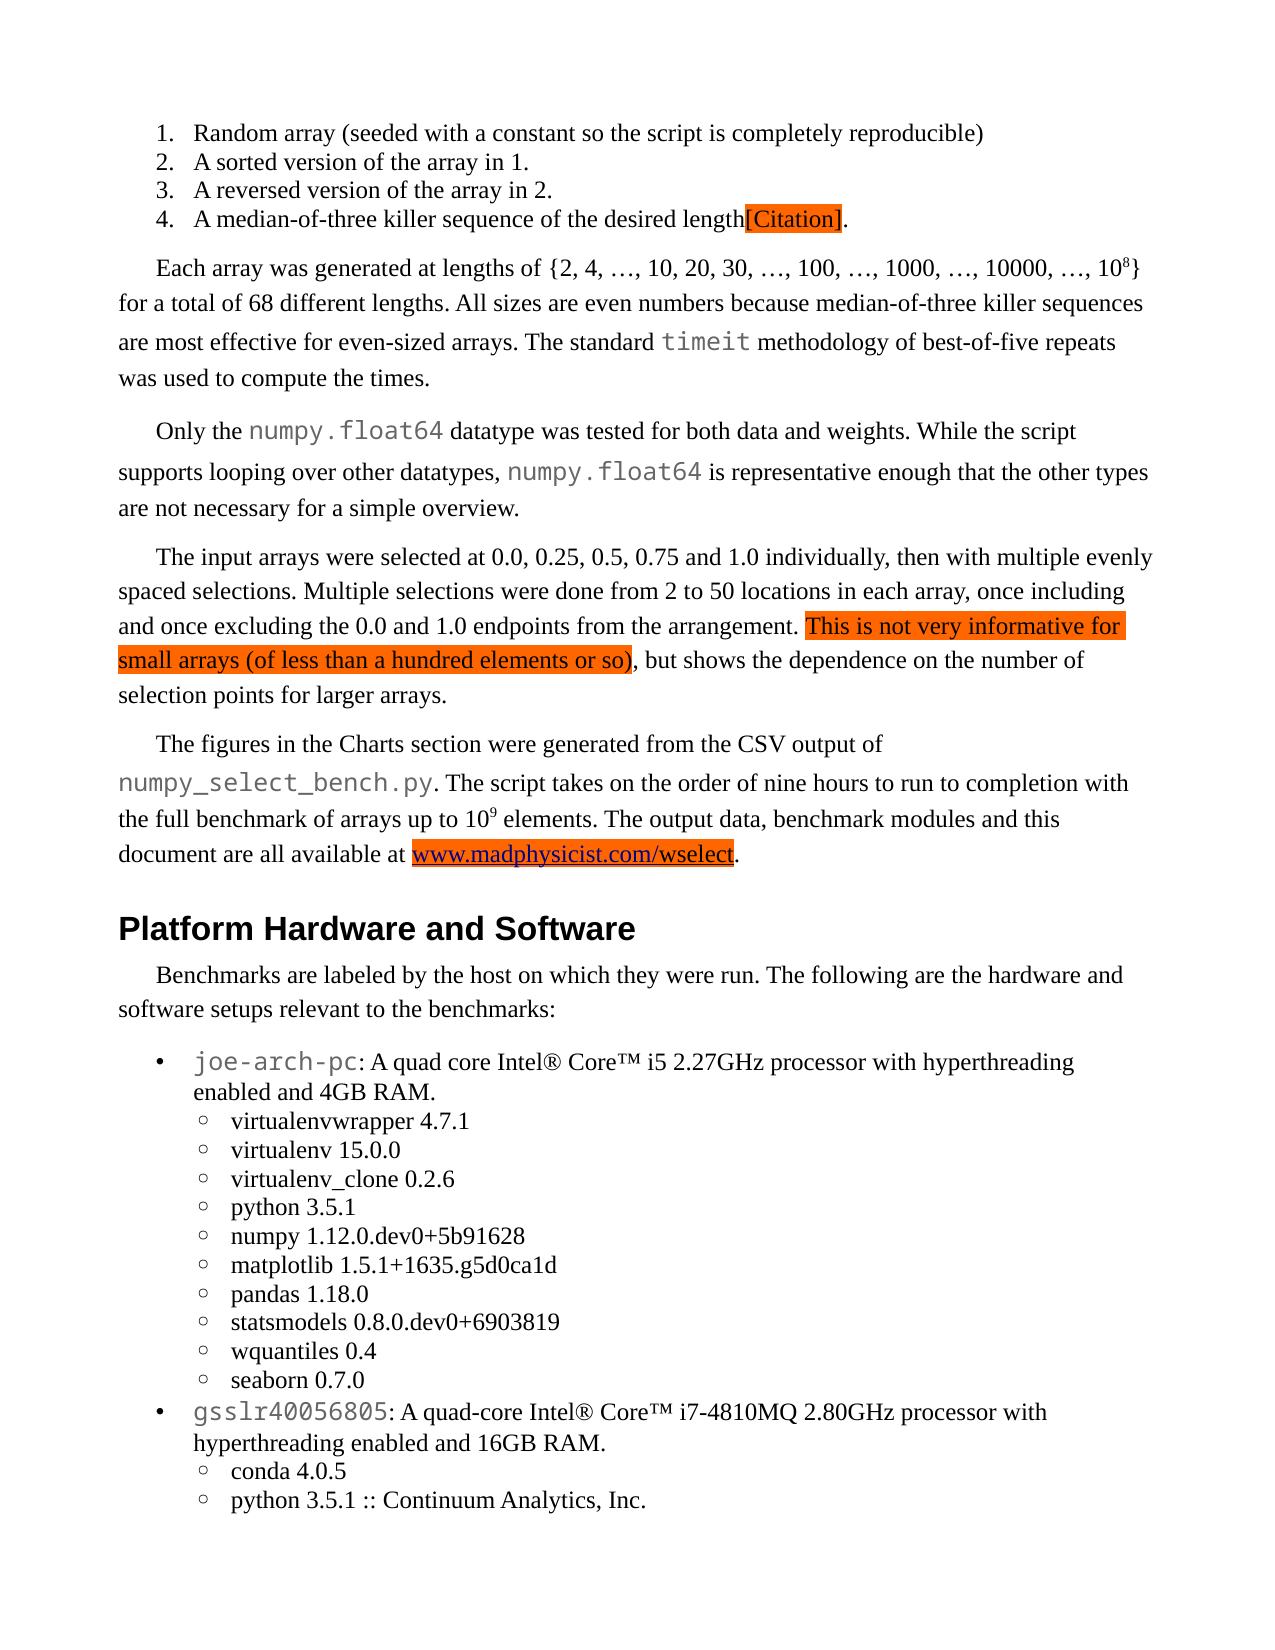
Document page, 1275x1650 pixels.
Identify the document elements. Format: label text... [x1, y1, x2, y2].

list joe-arch-pc: A quad core Intel® Core™ i5 2.27GHz processor with hyperthreading enabled and 4GB RAM. [156, 1043, 1157, 1106]
list gsslr40056805: A quad-core Intel® Core™ i7-4810MQ 2.80GHz processor with hyperthreading enabled and 16GB RAM. [156, 1394, 1157, 1456]
list python 3.5.1 [193, 1192, 1157, 1221]
list statsmodels 0.8.0.dev0+6903819 [193, 1307, 1157, 1336]
list wquantiles 0.4 [193, 1336, 1157, 1365]
list conda 4.0.5 [193, 1456, 1157, 1485]
list virtualenv 15.0.0 [193, 1135, 1157, 1164]
list Random array (seeded with a constant so the script is completely reproducible) [156, 118, 1157, 147]
text Each array was generated at lengths of {2, 4, …, 10, 20, 30, …, 100, …, 1000, …, 10000, …, 108} for a total of 68 different lengths. All sizes are even numbers because median-of-three killer sequences are most effective for even-sized arrays. The standard timeit methodology of best-of-five repeats was used to compute the times. [118, 253, 1157, 392]
list A sorted version of the array in 1. [156, 147, 1157, 176]
list pandas 1.18.0 [193, 1279, 1157, 1307]
subtitle Platform Hardware and Software [118, 909, 1157, 947]
list virtualenv_clone 0.2.6 [193, 1164, 1157, 1192]
list virtualenvwrapper 4.7.1 [193, 1106, 1157, 1135]
list A reversed version of the array in 2. [156, 176, 1157, 204]
text The figures in the Charts section were generated from the CSV output of numpy_select_bench.py. The script takes on the order of nine hours to run to completion with the full benchmark of arrays up to 109 elements. The output data, benchmark modules and this document are all available at www.madphysicist.com/wselect. [118, 729, 1157, 867]
list numpy 1.12.0.dev0+5b91628 [193, 1221, 1157, 1250]
text Only the numpy.float64 datatype was tested for both data and weights. While the script supports looping over other datatypes, numpy.float64 is representative enough that the other types are not necessary for a simple overview. [118, 412, 1157, 522]
list python 3.5.1 :: Continuum Analytics, Inc. [193, 1485, 1157, 1514]
list A median-of-three killer sequence of the desired length[Citation]. [156, 204, 1157, 233]
text The input arrays were selected at 0.0, 0.25, 0.5, 0.75 and 1.0 individually, then with multiple evenly spaced selections. Multiple selections were done from 2 to 50 locations in each array, once including and once excluding the 0.0 and 1.0 endpoints from the arrangement. This is not very informative for small arrays (of less than a hundred elements or so), but shows the dependence on the number of selection points for larger arrays. [118, 542, 1157, 709]
text Benchmarks are labeled by the host on which they were run. The following are the hardware and software setups relevant to the benchmarks: [118, 960, 1157, 1023]
list matplotlib 1.5.1+1635.g5d0ca1d [193, 1250, 1157, 1279]
list seaborn 0.7.0 [193, 1365, 1157, 1394]
